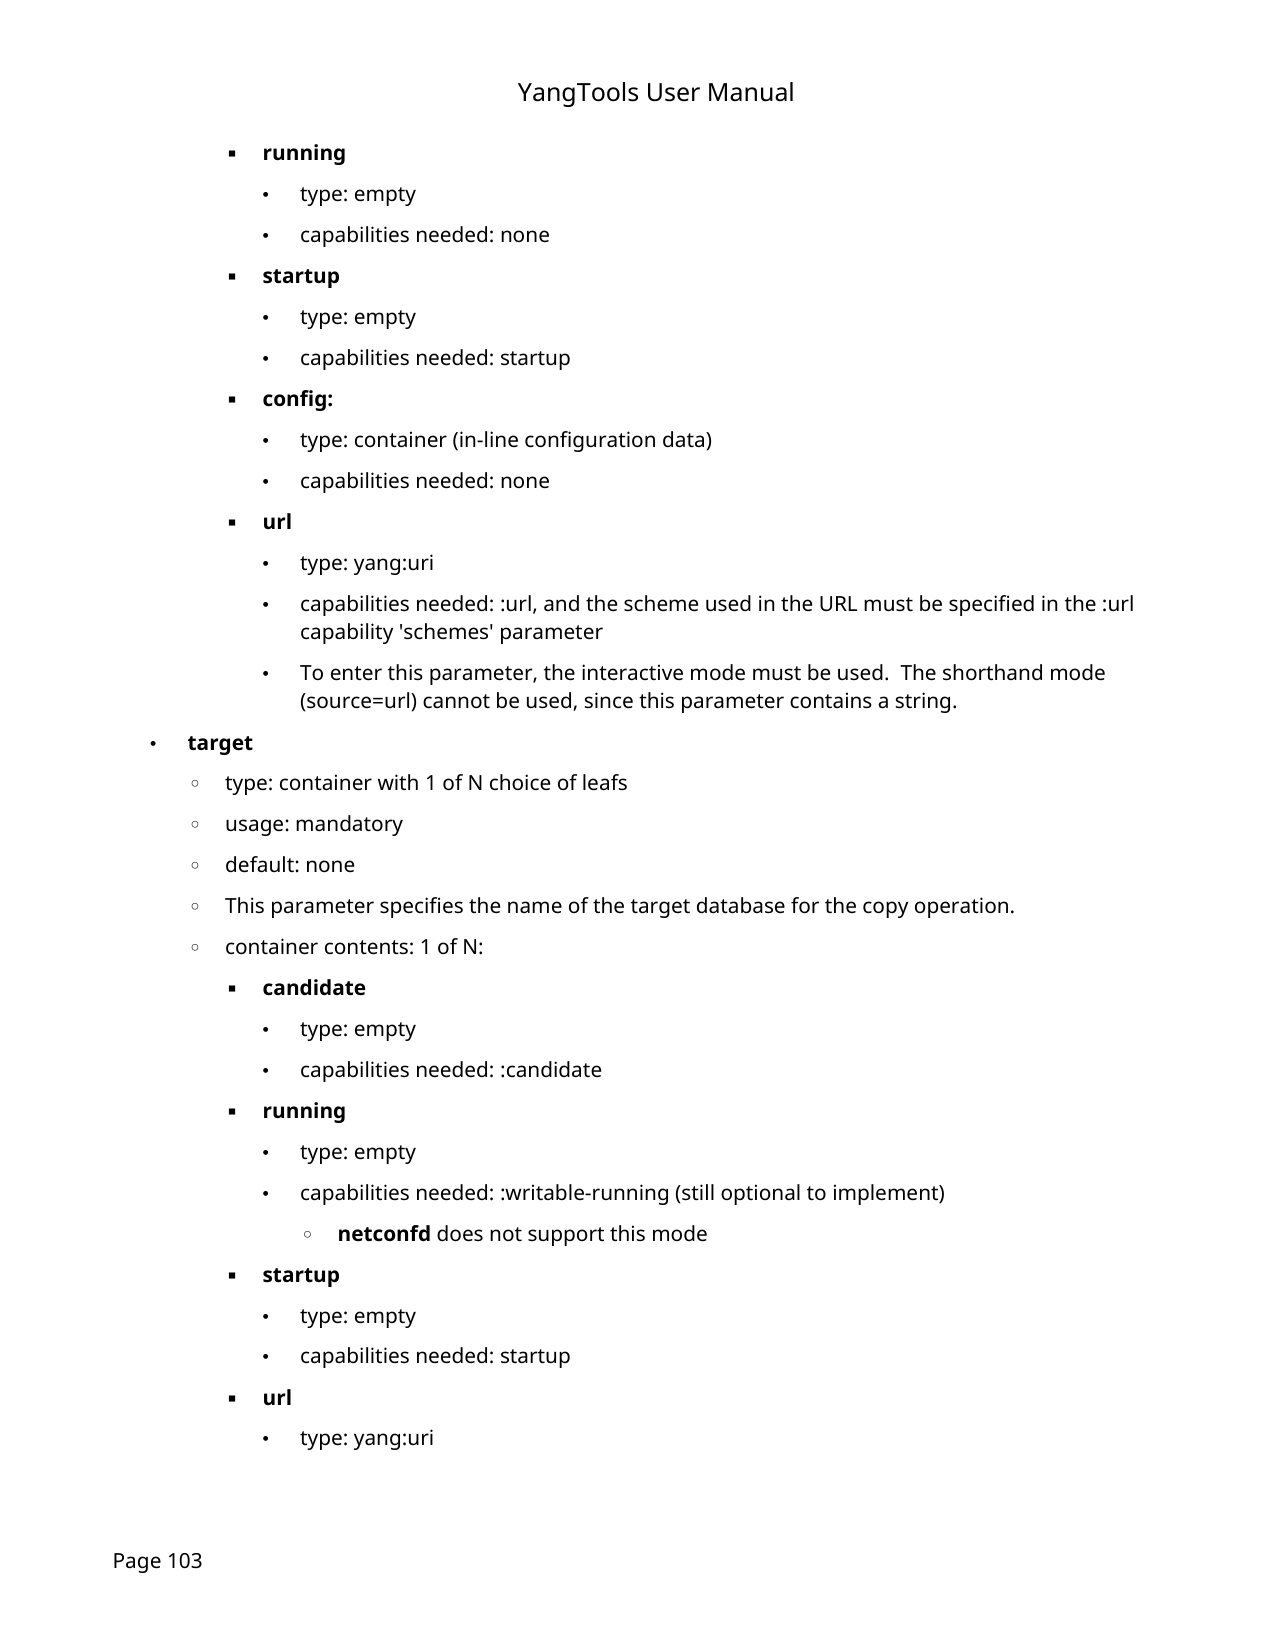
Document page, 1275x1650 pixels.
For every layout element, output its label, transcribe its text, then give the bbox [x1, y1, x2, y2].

list running [225, 1096, 1200, 1124]
list capabilities needed: none [262, 466, 1200, 494]
list default: none [187, 850, 1200, 879]
list capabilities needed: :candidate [262, 1055, 1200, 1083]
list capabilities needed: none [262, 220, 1200, 249]
list running [225, 138, 1200, 167]
list type: container (in-line configuration data) [262, 425, 1200, 453]
list startup [225, 1260, 1200, 1288]
list This parameter specifies the name of the target database for the copy operation. [187, 891, 1200, 920]
list startup [225, 261, 1200, 290]
list type: empty [262, 1014, 1200, 1043]
list type: empty [262, 1301, 1200, 1329]
list type: empty [262, 1137, 1200, 1165]
list url [225, 507, 1200, 535]
list type: empty [262, 179, 1200, 208]
list type: empty [262, 302, 1200, 331]
list target [150, 728, 1200, 756]
list capabilities needed: :url, and the scheme used in the URL must be specified in the :url capability 'schemes' parameter [262, 589, 1200, 646]
list netconfd does not support this mode [300, 1219, 1200, 1247]
list type: yang:uri [262, 548, 1200, 576]
list capabilities needed: :writable-running (still optional to implement) [262, 1178, 1200, 1206]
list usage: mandatory [187, 809, 1200, 838]
list type: container with 1 of N choice of leafs [187, 768, 1200, 797]
list config: [225, 384, 1200, 413]
list To enter this parameter, the interactive mode must be used. The shorthand mode (source=url) cannot be used, since this parameter contains a string. [262, 658, 1200, 715]
list type: yang:uri [262, 1423, 1200, 1452]
list capabilities needed: startup [262, 343, 1200, 372]
list candidate [225, 973, 1200, 1002]
list capabilities needed: startup [262, 1342, 1200, 1370]
list container contents: 1 of N: [187, 932, 1200, 961]
list url [225, 1383, 1200, 1411]
